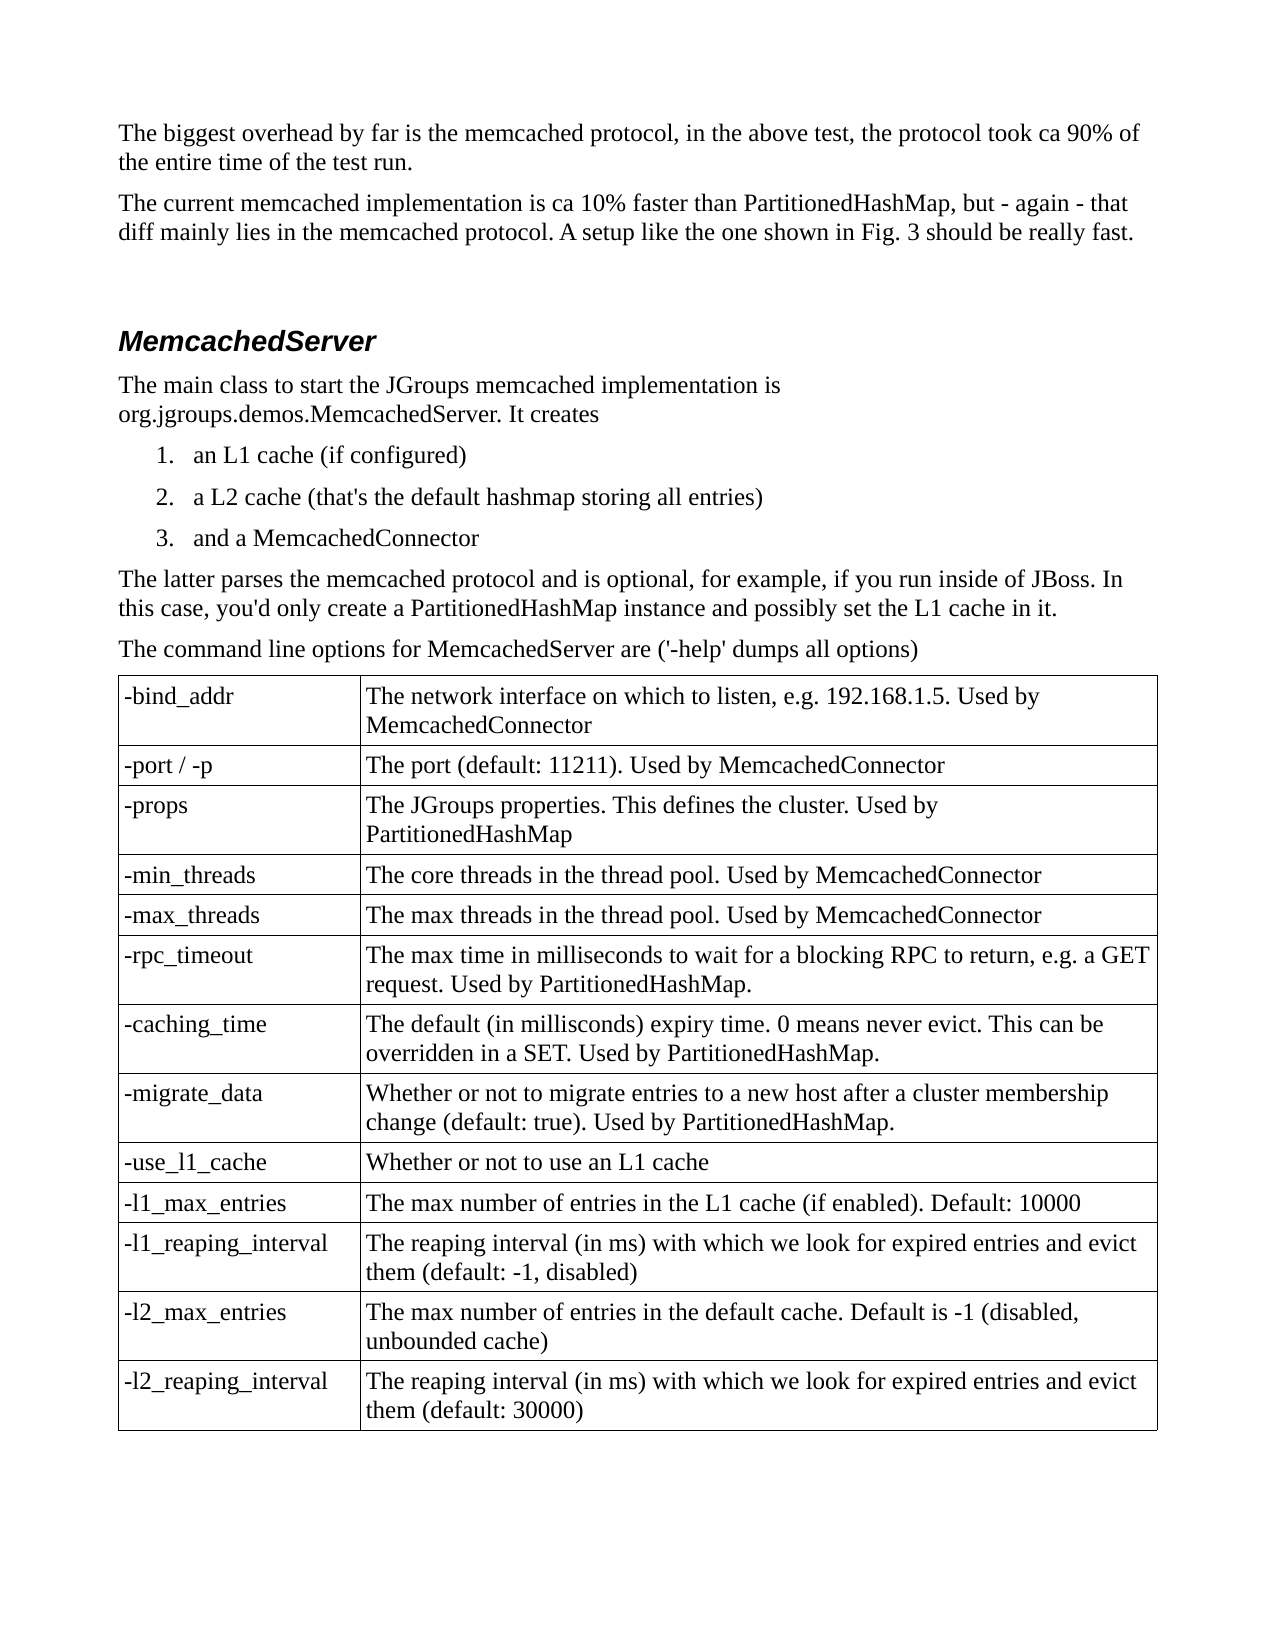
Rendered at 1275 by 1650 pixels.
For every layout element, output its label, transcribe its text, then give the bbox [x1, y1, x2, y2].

table_cell The default (in millisconds) expiry time. 0 means never evict. This can be overridden in a SET. Used by PartitionedHashMap. [361, 1005, 1157, 1073]
text The command line options for MemcachedServer are ('-help' dumps all options) [118, 634, 1157, 663]
list and a MemcachedConnector [156, 523, 1157, 552]
table_cell The core threads in the thread pool. Used by MemcachedConnector [361, 855, 1157, 894]
table_cell The reaping interval (in ms) with which we look for expired entries and evict them (default: -1, disabled) [361, 1223, 1157, 1291]
table_cell -l2_reaping_interval [119, 1361, 360, 1429]
table_cell -min_threads [119, 855, 360, 894]
table_cell The port (default: 11211). Used by MemcachedConnector [361, 746, 1157, 785]
table_cell -rpc_timeout [119, 936, 360, 1003]
table_cell -l1_reaping_interval [119, 1223, 360, 1291]
list an L1 cache (if configured) [156, 440, 1157, 469]
text The latter parses the memcached protocol and is optional, for example, if you run inside of JBoss. In this case, you'd only create a PartitionedHashMap instance and possibly set the L1 cache in it. [118, 564, 1157, 622]
table_cell -l1_max_entries [119, 1183, 360, 1222]
text The main class to start the JGroups memcached implementation is org.jgroups.demos.MemcachedServer. It creates [118, 370, 1157, 428]
table_cell -port / -p [119, 746, 360, 785]
table_cell Whether or not to migrate entries to a new host after a cluster membership change (default: true). Used by PartitionedHashMap. [361, 1074, 1157, 1142]
table_cell -use_l1_cache [119, 1143, 360, 1182]
table_cell Whether or not to use an L1 cache [361, 1143, 1157, 1182]
list a L2 cache (that's the default hashmap storing all entries) [156, 482, 1157, 510]
table_cell -max_threads [119, 895, 360, 934]
table_cell The max time in milliseconds to wait for a blocking RPC to return, e.g. a GET request. Used by PartitionedHashMap. [361, 936, 1157, 1003]
table_cell -caching_time [119, 1005, 360, 1073]
table_cell -migrate_data [119, 1074, 360, 1142]
table_cell The max threads in the thread pool. Used by MemcachedConnector [361, 895, 1157, 934]
table_cell The max number of entries in the default cache. Default is -1 (disabled, unbounded cache) [361, 1292, 1157, 1360]
text The biggest overhead by far is the memcached protocol, in the above test, the protocol took ca 90% of the entire time of the test run. [118, 118, 1157, 176]
text The current memcached implementation is ca 10% faster than PartitionedHashMap, but - again - that diff mainly lies in the memcached protocol. A setup like the one shown in Fig. 3 should be really fast. [118, 188, 1157, 246]
table_cell The reaping interval (in ms) with which we look for expired entries and evict them (default: 30000) [361, 1361, 1157, 1429]
table_cell -l2_max_entries [119, 1292, 360, 1360]
table_header -bind_addr [119, 676, 360, 744]
subtitle MemcachedServer [118, 324, 1157, 358]
table_cell The max number of entries in the L1 cache (if enabled). Default: 10000 [361, 1183, 1157, 1222]
table_cell The JGroups properties. This defines the cluster. Used by PartitionedHashMap [361, 786, 1157, 854]
table_header The network interface on which to listen, e.g. 192.168.1.5. Used by MemcachedConnector [361, 676, 1157, 744]
table_cell -props [119, 786, 360, 854]
